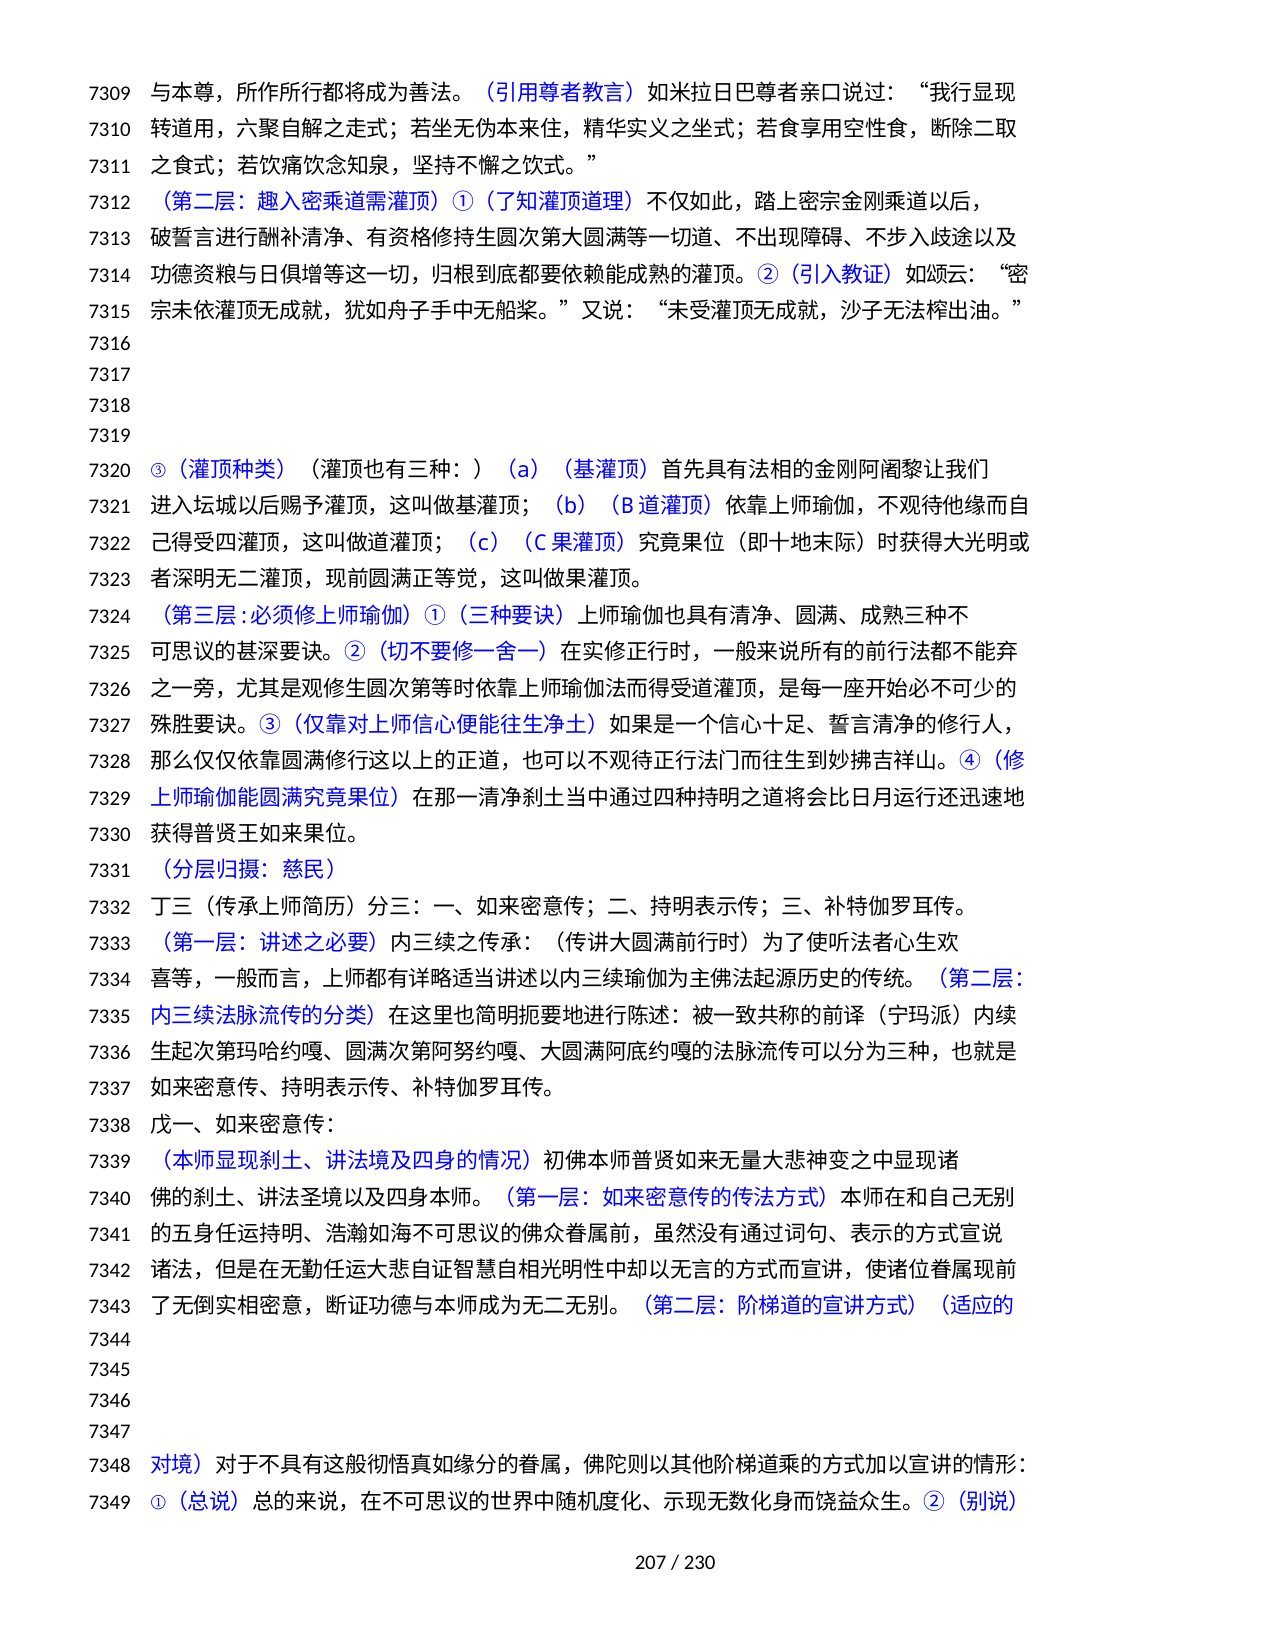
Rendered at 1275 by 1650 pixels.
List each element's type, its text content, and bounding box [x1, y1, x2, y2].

text 佛的刹土、讲法圣境以及四身本师。（第一层：如来密意传的传法方式）本师在和自己无别 [150, 1179, 1200, 1211]
text 破誓言进行酬补清净、有资格修持生圆次第大圆满等一切道、不出现障碍、不步入歧途以及 [150, 220, 1200, 252]
text （本师显现刹土、讲法境及四身的情况）初佛本师普贤如来无量大悲神变之中显现诸 [150, 1143, 1200, 1175]
text 己得受四灌顶，这叫做道灌顶；（c）（C果灌顶）究竟果位（即十地末际）时获得大光明或 [150, 525, 1200, 557]
text 的五身任运持明、浩瀚如海不可思议的佛众眷属前，虽然没有通过词句、表示的方式宣说 [150, 1216, 1200, 1247]
text 如来密意传、持明表示传、补特伽罗耳传。 [150, 1070, 1200, 1102]
text 内三续法脉流传的分类）在这里也简明扼要地进行陈述：被一致共称的前译（宁玛派）内续 [150, 998, 1200, 1029]
text 转道用，六聚自解之走式；若坐无伪本来住，精华实义之坐式；若食享用空性食，断除二取 [150, 111, 1200, 143]
text 那么仅仅依靠圆满修行这以上的正道，也可以不观待正行法门而往生到妙拂吉祥山。④（修 [150, 743, 1200, 775]
text 诸法，但是在无勤任运大悲自证智慧自相光明性中却以无言的方式而宣讲，使诸位眷属现前 [150, 1252, 1200, 1284]
text 之一旁，尤其是观修生圆次第等时依靠上师瑜伽法而得受道灌顶，是每一座开始必不可少的 [150, 671, 1200, 702]
text 了无倒实相密意，断证功德与本师成为无二无别。（第二层：阶梯道的宣讲方式）（适应的 [150, 1288, 1200, 1320]
text ③（灌顶种类）（灌顶也有三种：）（a）（基灌顶）首先具有法相的金刚阿阇黎让我们 [150, 452, 1200, 484]
text 上师瑜伽能圆满究竟果位）在那一清净刹土当中通过四种持明之道将会比日月运行还迅速地 [150, 779, 1200, 811]
text 可思议的甚深要诀。②（切不要修一舍一）在实修正行时，一般来说所有的前行法都不能弃 [150, 634, 1200, 666]
text 获得普贤王如来果位。 [150, 816, 1200, 848]
text 与本尊，所作所行都将成为善法。（引用尊者教言）如米拉日巴尊者亲口说过：“我行显现 [150, 75, 1200, 107]
text 功德资粮与日俱增等这一切，归根到底都要依赖能成熟的灌顶。②（引入教证）如颂云：“密 [150, 257, 1200, 288]
text 者深明无二灌顶，现前圆满正等觉，这叫做果灌顶。 [150, 561, 1200, 593]
text 戊一、如来密意传： [150, 1107, 1200, 1138]
text （第三层:必须修上师瑜伽）①（三种要诀）上师瑜伽也具有清净、圆满、成熟三种不 [150, 598, 1200, 629]
text 对境）对于不具有这般彻悟真如缘分的眷属，佛陀则以其他阶梯道乘的方式加以宣讲的情形： [150, 1447, 1200, 1479]
text （第二层：趣入密乘道需灌顶）①（了知灌顶道理）不仅如此，踏上密宗金刚乘道以后， [150, 184, 1200, 216]
text （第一层：讲述之必要）内三续之传承：（传讲大圆满前行时）为了使听法者心生欢 [150, 925, 1200, 957]
text 殊胜要诀。③（仅靠对上师信心便能往生净土）如果是一个信心十足、誓言清净的修行人， [150, 707, 1200, 738]
text 进入坛城以后赐予灌顶，这叫做基灌顶；（b）（B道灌顶）依靠上师瑜伽，不观待他缘而自 [150, 488, 1200, 520]
text 生起次第玛哈约嘎、圆满次第阿努约嘎、大圆满阿底约嘎的法脉流传可以分为三种，也就是 [150, 1034, 1200, 1066]
text （分层归摄：慈民） [150, 852, 1200, 884]
text 之食式；若饮痛饮念知泉，坚持不懈之饮式。” [150, 148, 1200, 179]
text 丁三（传承上师简历）分三：一、如来密意传；二、持明表示传；三、补特伽罗耳传。 [150, 889, 1200, 920]
text ①（总说）总的来说，在不可思议的世界中随机度化、示现无数化身而饶益众生。②（别说） [150, 1484, 1200, 1516]
text 喜等，一般而言，上师都有详略适当讲述以内三续瑜伽为主佛法起源历史的传统。（第二层： [150, 961, 1200, 993]
text 宗未依灌顶无成就，犹如舟子手中无船桨。”又说：“未受灌顶无成就，沙子无法榨出油。” [150, 293, 1200, 325]
